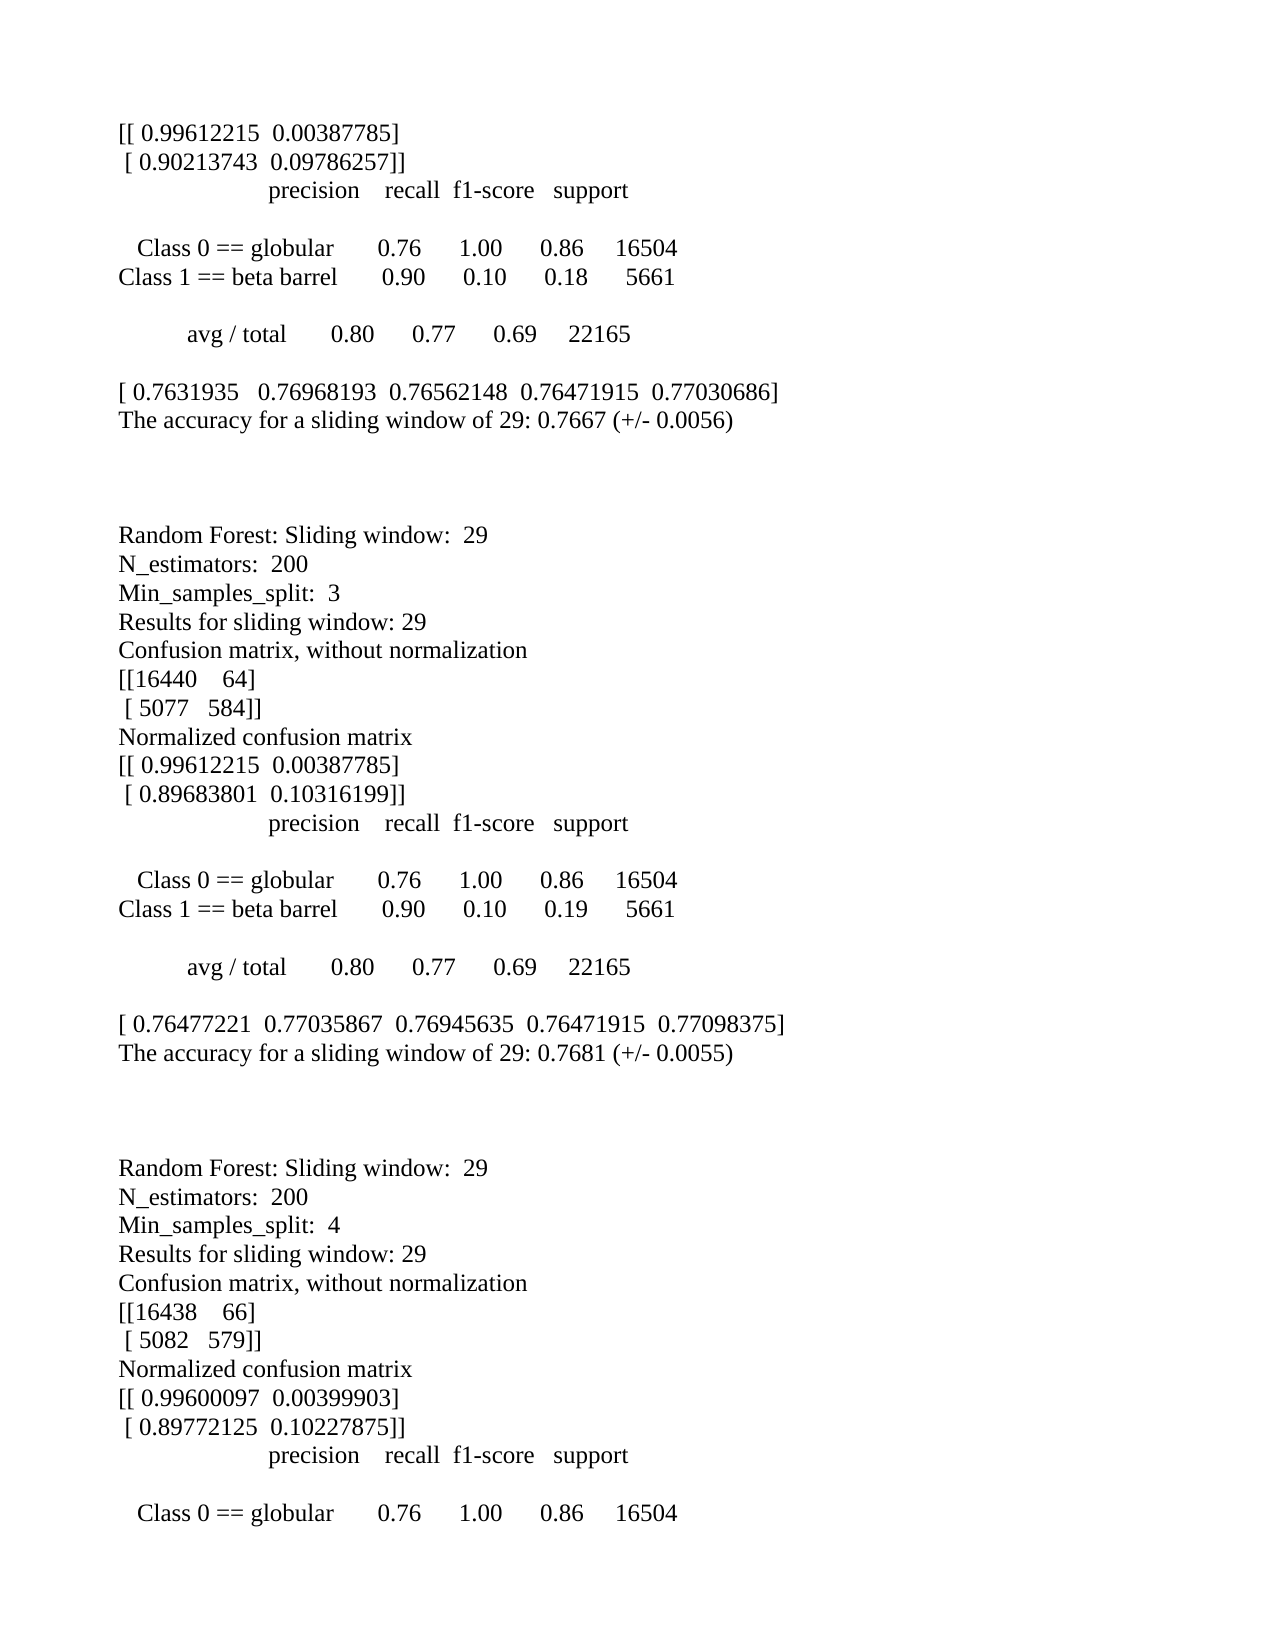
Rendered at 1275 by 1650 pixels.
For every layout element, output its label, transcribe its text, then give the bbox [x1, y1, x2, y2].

text [ 0.90213743 0.09786257]] [118, 147, 1157, 176]
text [ 0.76477221 0.77035867 0.76945635 0.76471915 0.77098375] [118, 1009, 1157, 1038]
text Results for sliding window: 29 [118, 1239, 1157, 1268]
text [ 5077 584]] [118, 693, 1157, 722]
text avg / total 0.80 0.77 0.69 22165 [118, 952, 1157, 981]
text [ 0.7631935 0.76968193 0.76562148 0.76471915 0.77030686] [118, 377, 1157, 406]
text [ 0.89683801 0.10316199]] [118, 779, 1157, 808]
text The accuracy for a sliding window of 29: 0.7667 (+/- 0.0056) [118, 406, 1157, 434]
text Random Forest: Sliding window: 29 [118, 1153, 1157, 1182]
text Min_samples_split: 4 [118, 1211, 1157, 1239]
text [ 0.89772125 0.10227875]] [118, 1412, 1157, 1441]
text Class 1 == beta barrel 0.90 0.10 0.19 5661 [118, 894, 1157, 923]
text precision recall f1-score support [118, 808, 1157, 837]
text avg / total 0.80 0.77 0.69 22165 [118, 319, 1157, 348]
text Normalized confusion matrix [118, 722, 1157, 751]
text Results for sliding window: 29 [118, 607, 1157, 636]
text Class 0 == globular 0.76 1.00 0.86 16504 [118, 866, 1157, 894]
text [[ 0.99600097 0.00399903] [118, 1383, 1157, 1412]
text Normalized confusion matrix [118, 1354, 1157, 1383]
text Confusion matrix, without normalization [118, 1268, 1157, 1297]
text Class 0 == globular 0.76 1.00 0.86 16504 [118, 233, 1157, 262]
text [ 5082 579]] [118, 1326, 1157, 1354]
text Class 1 == beta barrel 0.90 0.10 0.18 5661 [118, 262, 1157, 291]
text [[ 0.99612215 0.00387785] [118, 751, 1157, 779]
text precision recall f1-score support [118, 1441, 1157, 1469]
text Class 0 == globular 0.76 1.00 0.86 16504 [118, 1498, 1157, 1527]
text [[16440 64] [118, 664, 1157, 693]
text Random Forest: Sliding window: 29 [118, 521, 1157, 549]
text [[ 0.99612215 0.00387785] [118, 118, 1157, 147]
text N_estimators: 200 [118, 549, 1157, 578]
text [[16438 66] [118, 1297, 1157, 1326]
text Confusion matrix, without normalization [118, 636, 1157, 664]
text precision recall f1-score support [118, 176, 1157, 204]
text The accuracy for a sliding window of 29: 0.7681 (+/- 0.0055) [118, 1038, 1157, 1067]
text N_estimators: 200 [118, 1182, 1157, 1211]
text Min_samples_split: 3 [118, 578, 1157, 607]
